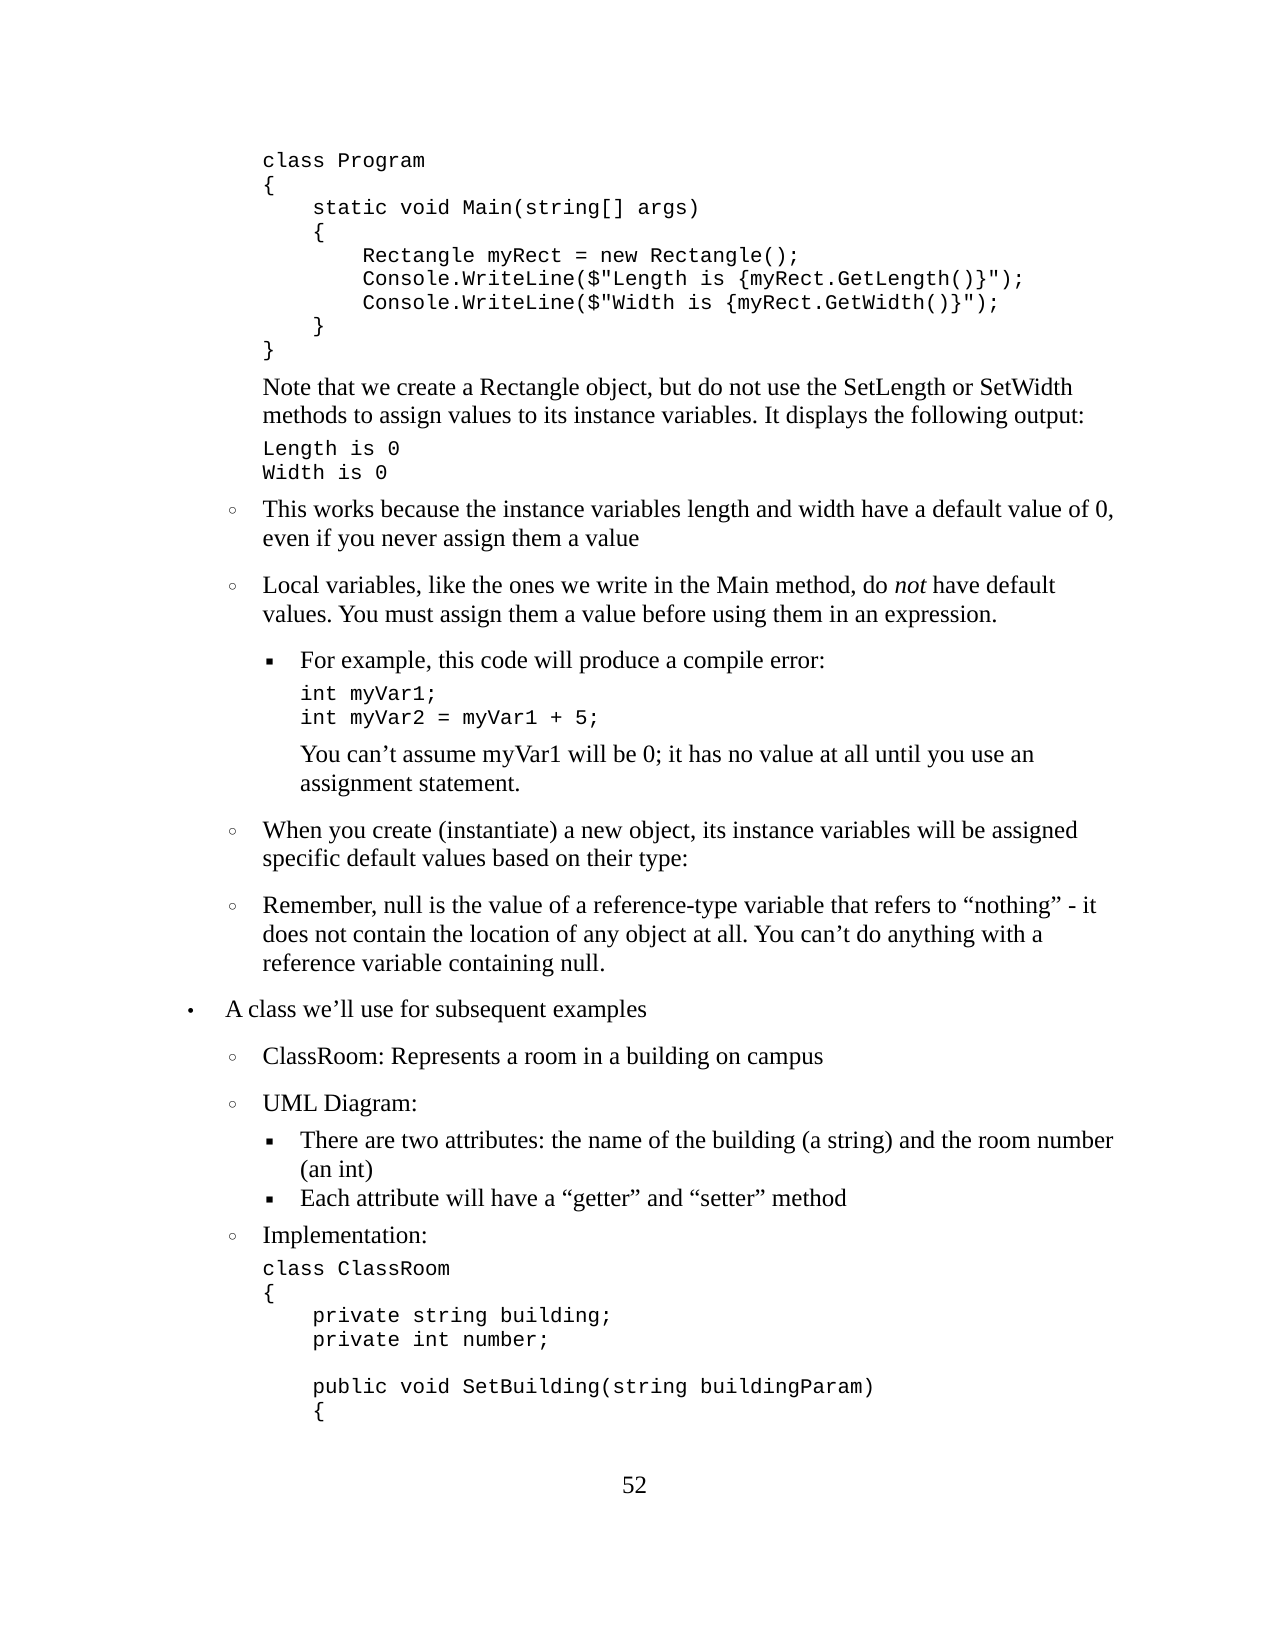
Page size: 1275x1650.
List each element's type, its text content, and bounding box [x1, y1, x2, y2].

list Length is 0 [225, 438, 1125, 462]
list There are two attributes: the name of the building (a string) and the room number (an int) [262, 1125, 1125, 1183]
list { [225, 1400, 1125, 1424]
list } [225, 339, 1125, 363]
list { [225, 1282, 1125, 1306]
list { [225, 221, 1125, 244]
list Local variables, like the ones we write in the Main method, do not have default values. You must assign them a value before using them in an expression. [225, 570, 1125, 627]
list int myVar2 = myVar1 + 5; [262, 707, 1125, 730]
list class Program [225, 150, 1125, 174]
list Remember, null is the value of a reference-type variable that refers to “nothing” - it does not contain the location of any object at all. You can’t do anything with a reference variable containing null. [225, 890, 1125, 976]
list int myVar1; [262, 683, 1125, 707]
list { [225, 174, 1125, 197]
list Rectangle myRect = new Rectangle(); [225, 244, 1125, 268]
list When you create (instantiate) a new object, its instance variables will be assigned specific default values based on their type: [225, 815, 1125, 872]
list Console.WriteLine($"Length is {myRect.GetLength()}"); [225, 268, 1125, 292]
list Implementation: [225, 1221, 1125, 1249]
list Note that we create a Rectangle object, but do not use the SetLength or SetWidth methods to assign values to its instance variables. It displays the following output: [225, 372, 1125, 429]
list public void SetBuilding(string buildingParam) [225, 1376, 1125, 1400]
list private string building; [225, 1306, 1125, 1329]
list static void Main(string[] args) [225, 197, 1125, 221]
list ClassRoom: Represents a room in a building on campus [225, 1041, 1125, 1070]
list private int number; [225, 1329, 1125, 1353]
list UML Diagram: [225, 1088, 1125, 1116]
list class ClassRoom [225, 1258, 1125, 1282]
list A class we’ll use for subsequent examples [187, 994, 1125, 1023]
list Console.WriteLine($"Width is {myRect.GetWidth()}"); [225, 292, 1125, 316]
list Width is 0 [225, 462, 1125, 486]
list Each attribute will have a “getter” and “setter” method [262, 1183, 1125, 1212]
list For example, this code will produce a compile error: [262, 645, 1125, 674]
list } [225, 316, 1125, 339]
list You can’t assume myVar1 will be 0; it has no value at all until you use an assignment statement. [262, 739, 1125, 797]
list This works because the instance variables length and width have a default value of 0, even if you never assign them a value [225, 494, 1125, 552]
